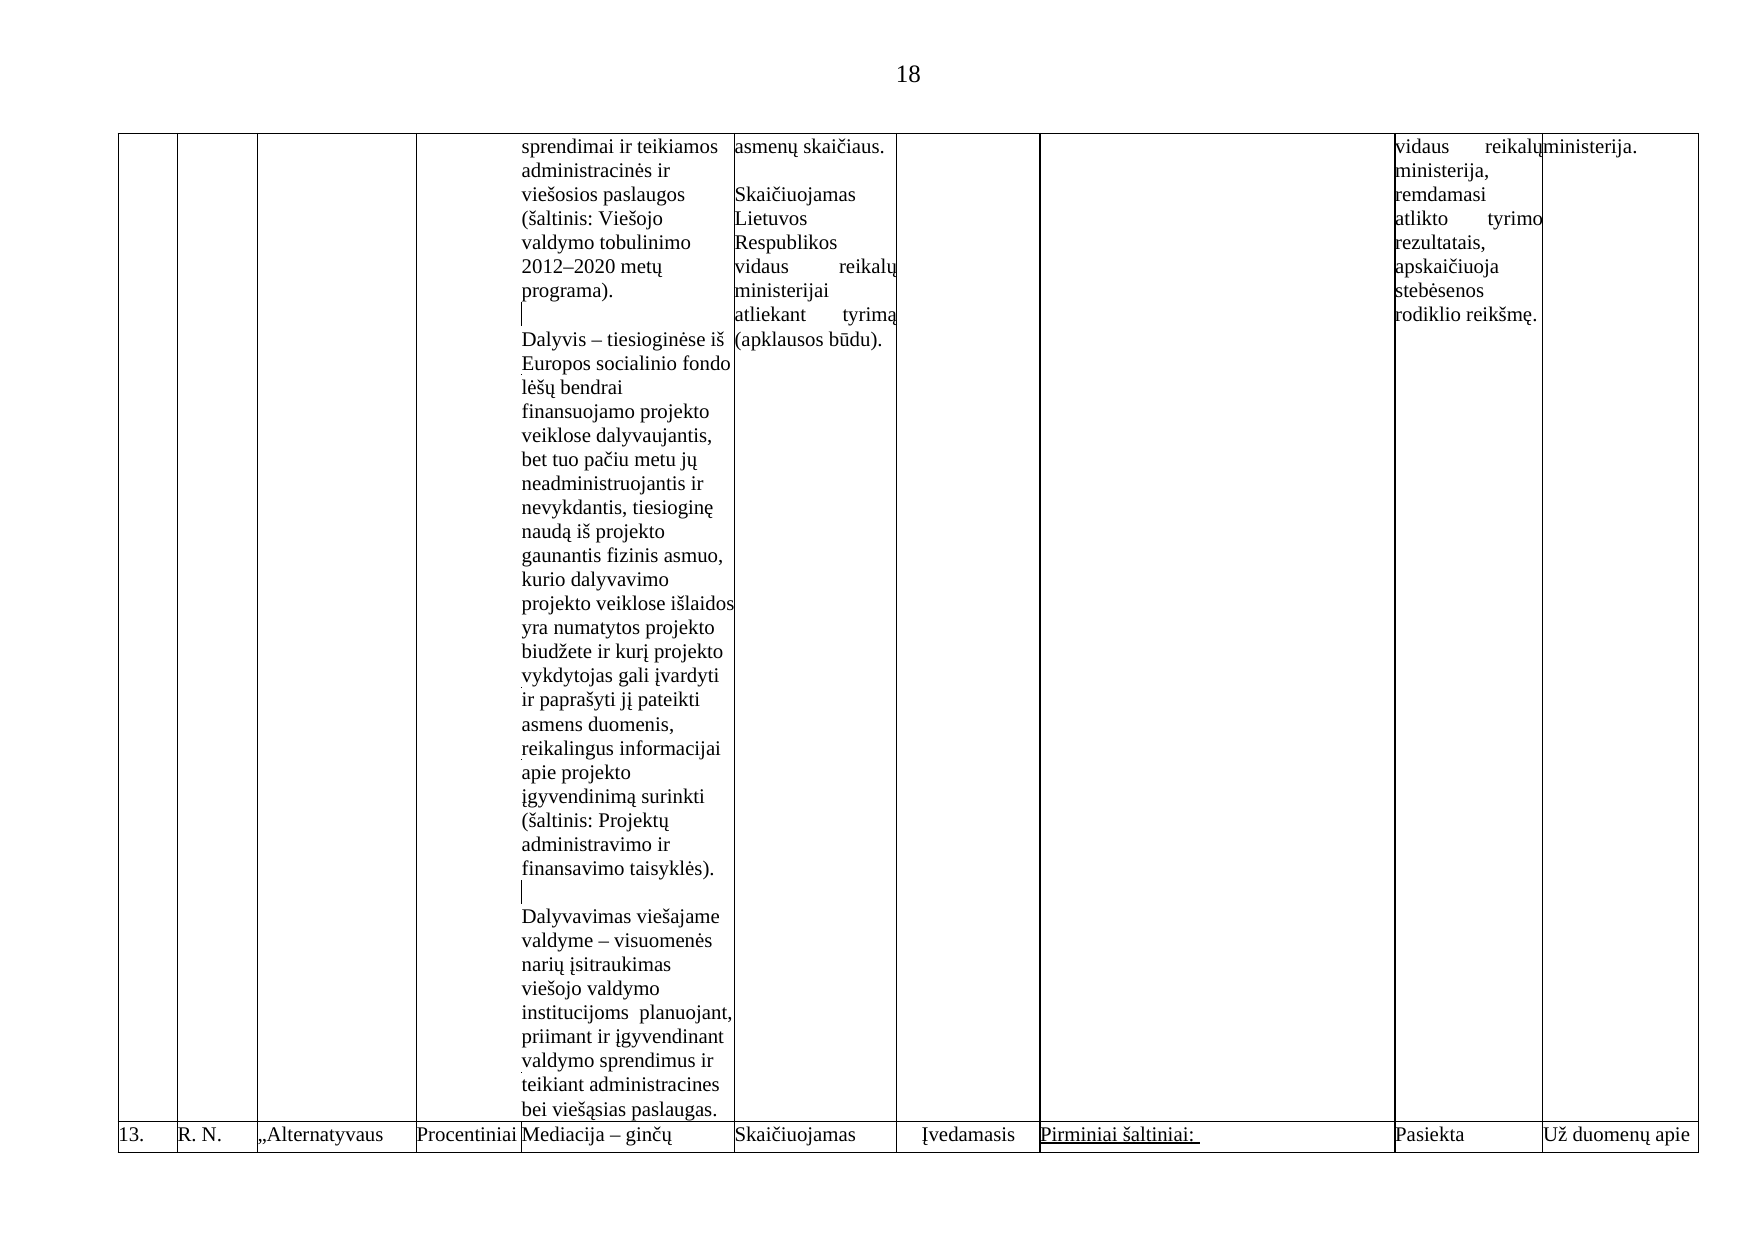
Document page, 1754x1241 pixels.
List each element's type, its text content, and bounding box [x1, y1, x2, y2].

table_cell [897, 134, 1039, 1121]
table_cell Pasiekta [1396, 1122, 1542, 1152]
table_cell [178, 134, 257, 1121]
table_cell R. N. [178, 1122, 257, 1152]
table_cell Už duomenų apie [1543, 1122, 1698, 1152]
table_cell ministerija. [1543, 134, 1698, 1121]
table_cell „Alternatyvaus [258, 1122, 416, 1152]
table_cell [258, 134, 416, 1121]
table_cell Skaičiuojamas [735, 1122, 896, 1152]
table_cell Įvedamasis [897, 1122, 1039, 1152]
table_cell asmenų skaičiaus. Skaičiuojamas Lietuvos Respublikos vidaus reikalų ministerijai atliekant tyrimą (apklausos būdu). [735, 134, 896, 1121]
table_cell [417, 134, 521, 1121]
table_cell Mediacija – ginčų [522, 1122, 734, 1152]
table_cell 13. [119, 1122, 177, 1152]
table_cell [1041, 134, 1394, 1121]
table_cell Pirminiai šaltiniai: [1041, 1122, 1394, 1152]
table_cell sprendimai ir teikiamos administracinės ir viešosios paslaugos (šaltinis: Viešojo valdymo tobulinimo 2012–2020 metų programa). Dalyvis – tiesioginėse iš Europos socialinio fondo lėšų bendrai finansuojamo projekto veiklose dalyvaujantis, bet tuo pačiu metu jų neadministruojantis ir nevykdantis, tiesioginę naudą iš projekto gaunantis fizinis asmuo, kurio dalyvavimo projekto veiklose išlaidos yra numatytos projekto biudžete ir kurį projekto vykdytojas gali įvardyti ir paprašyti jį pateikti asmens duomenis, reikalingus informacijai apie projekto įgyvendinimą surinkti (šaltinis: Projektų administravimo ir finansavimo taisyklės). Dalyvavimas viešajame valdyme – visuomenės narių įsitraukimas viešojo valdymo institucijoms planuojant, priimant ir įgyvendinant valdymo sprendimus ir teikiant administracines bei viešąsias paslaugas. [522, 134, 734, 1121]
table_cell Procentiniai [417, 1122, 521, 1152]
table_cell [119, 134, 177, 1121]
table_cell vidaus reikalų ministerija, remdamasi atlikto tyrimo rezultatais, apskaičiuoja stebėsenos rodiklio reikšmę. [1396, 134, 1542, 1121]
